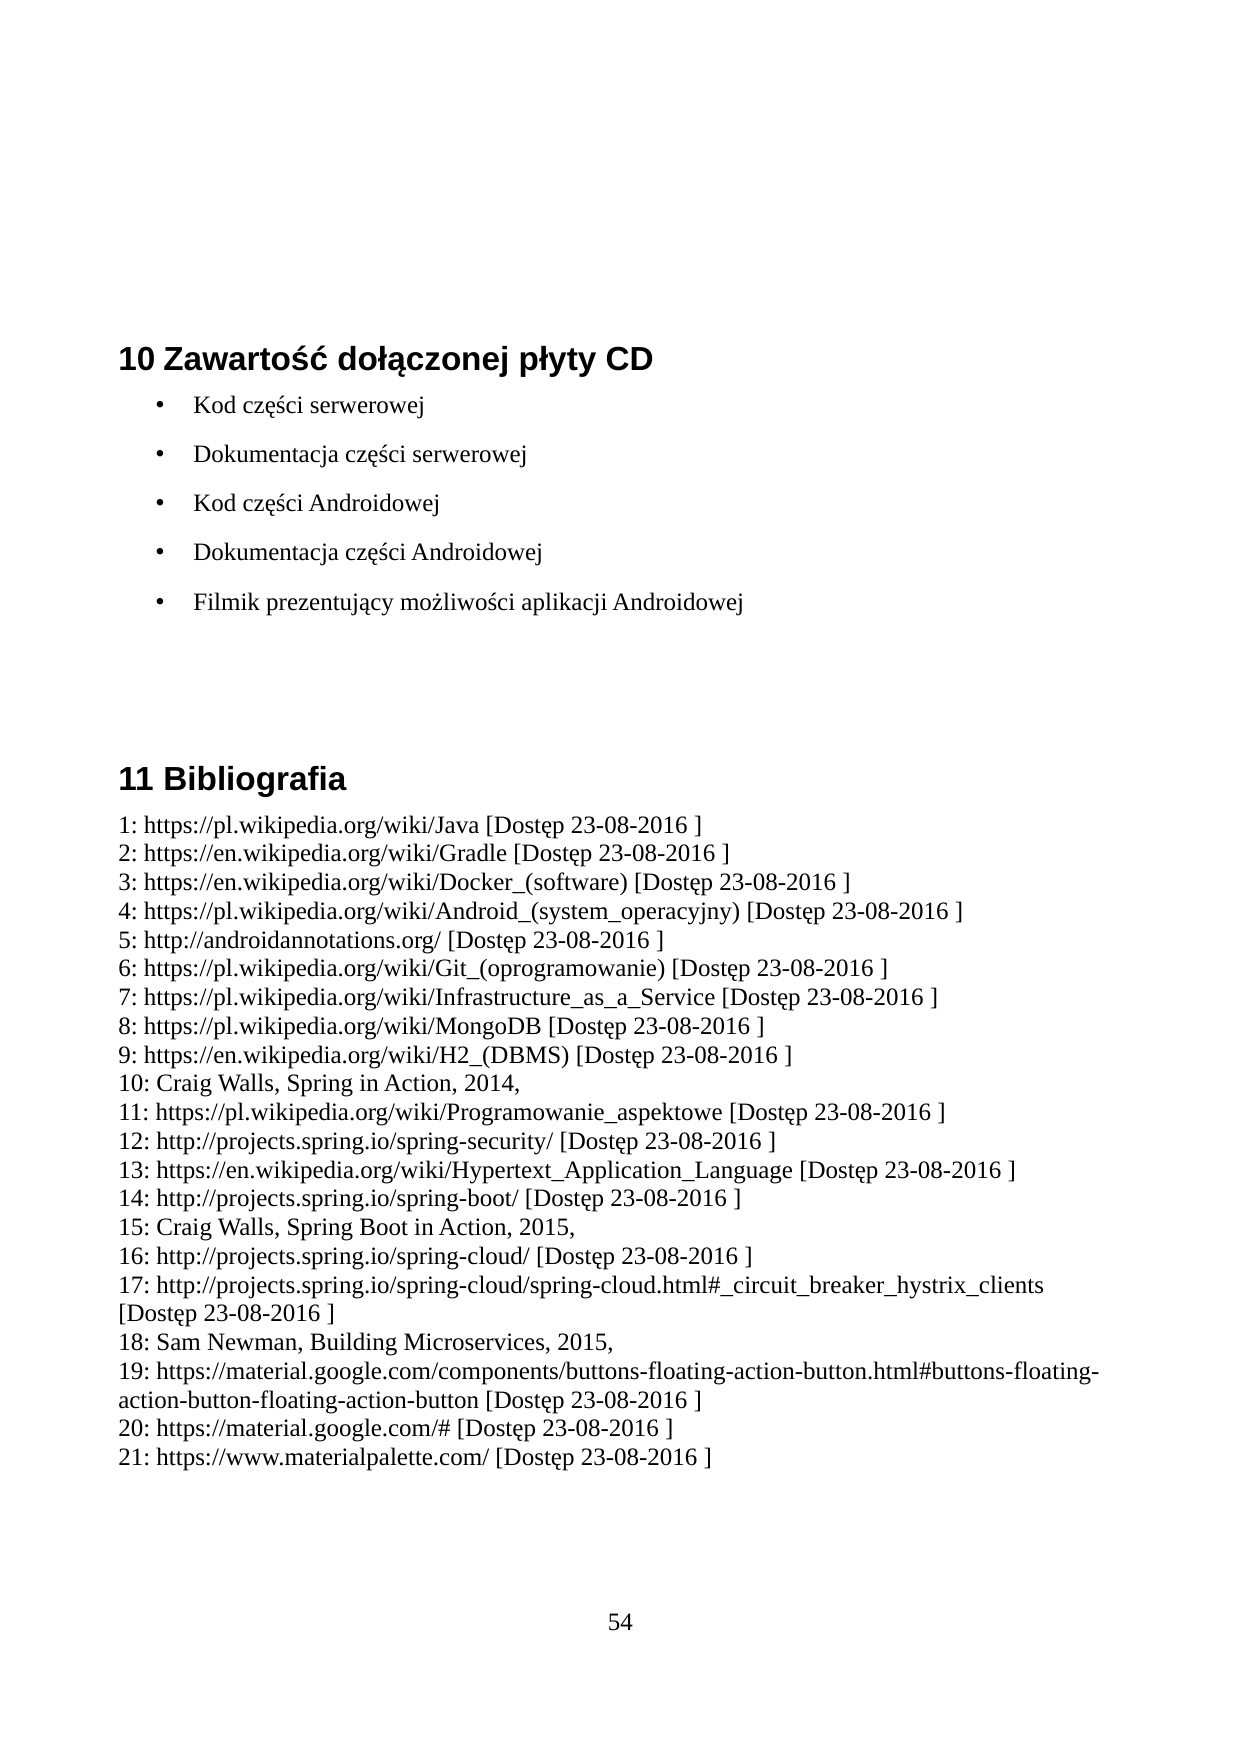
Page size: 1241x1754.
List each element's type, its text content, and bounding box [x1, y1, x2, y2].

list Filmik prezentujący możliwości aplikacji Androidowej [156, 587, 1122, 615]
text 6: https://pl.wikipedia.org/wiki/Git_(oprogramowanie) [Dostęp 23-08-2016 ] [118, 953, 1122, 982]
text 21: https://www.materialpalette.com/ [Dostęp 23-08-2016 ] [118, 1442, 1122, 1471]
text 18: Sam Newman, Building Microservices, 2015, [118, 1327, 1122, 1356]
text 7: https://pl.wikipedia.org/wiki/Infrastructure_as_a_Service [Dostęp 23-08-2016 ] [118, 982, 1122, 1011]
text 17: http://projects.spring.io/spring-cloud/spring-cloud.html#_circuit_breaker_hystrix_clients [Dostęp 23-08-2016 ] [118, 1270, 1122, 1327]
text 14: http://projects.spring.io/spring-boot/ [Dostęp 23-08-2016 ] [118, 1183, 1122, 1212]
list Kod części Androidowej [156, 488, 1122, 517]
text 11: https://pl.wikipedia.org/wiki/Programowanie_aspektowe [Dostęp 23-08-2016 ] [118, 1097, 1122, 1126]
text 4: https://pl.wikipedia.org/wiki/Android_(system_operacyjny) [Dostęp 23-08-2016 ] [118, 896, 1122, 925]
list Dokumentacja części serwerowej [156, 439, 1122, 468]
text 5: http://androidannotations.org/ [Dostęp 23-08-2016 ] [118, 925, 1122, 953]
text 15: Craig Walls, Spring Boot in Action, 2015, [118, 1212, 1122, 1241]
subtitle Zawartość dołączonej płyty CD [118, 339, 1122, 378]
text 10: Craig Walls, Spring in Action, 2014, [118, 1068, 1122, 1097]
list Kod części serwerowej [156, 390, 1122, 419]
text 8: https://pl.wikipedia.org/wiki/MongoDB [Dostęp 23-08-2016 ] [118, 1011, 1122, 1040]
text 9: https://en.wikipedia.org/wiki/H2_(DBMS) [Dostęp 23-08-2016 ] [118, 1040, 1122, 1068]
text 3: https://en.wikipedia.org/wiki/Docker_(software) [Dostęp 23-08-2016 ] [118, 867, 1122, 896]
text 12: http://projects.spring.io/spring-security/ [Dostęp 23-08-2016 ] [118, 1126, 1122, 1155]
text 2: https://en.wikipedia.org/wiki/Gradle [Dostęp 23-08-2016 ] [118, 838, 1122, 867]
text 16: http://projects.spring.io/spring-cloud/ [Dostęp 23-08-2016 ] [118, 1241, 1122, 1270]
text 1: https://pl.wikipedia.org/wiki/Java [Dostęp 23-08-2016 ] [118, 810, 1122, 838]
list Dokumentacja części Androidowej [156, 537, 1122, 566]
text 19: https://material.google.com/components/buttons-floating-action-button.html#buttons-floating-action-button-floating-action-button [Dostęp 23-08-2016 ] [118, 1356, 1122, 1413]
text 13: https://en.wikipedia.org/wiki/Hypertext_Application_Language [Dostęp 23-08-2016 ] [118, 1155, 1122, 1183]
text 20: https://material.google.com/# [Dostęp 23-08-2016 ] [118, 1413, 1122, 1442]
subtitle Bibliografia [118, 759, 1122, 797]
